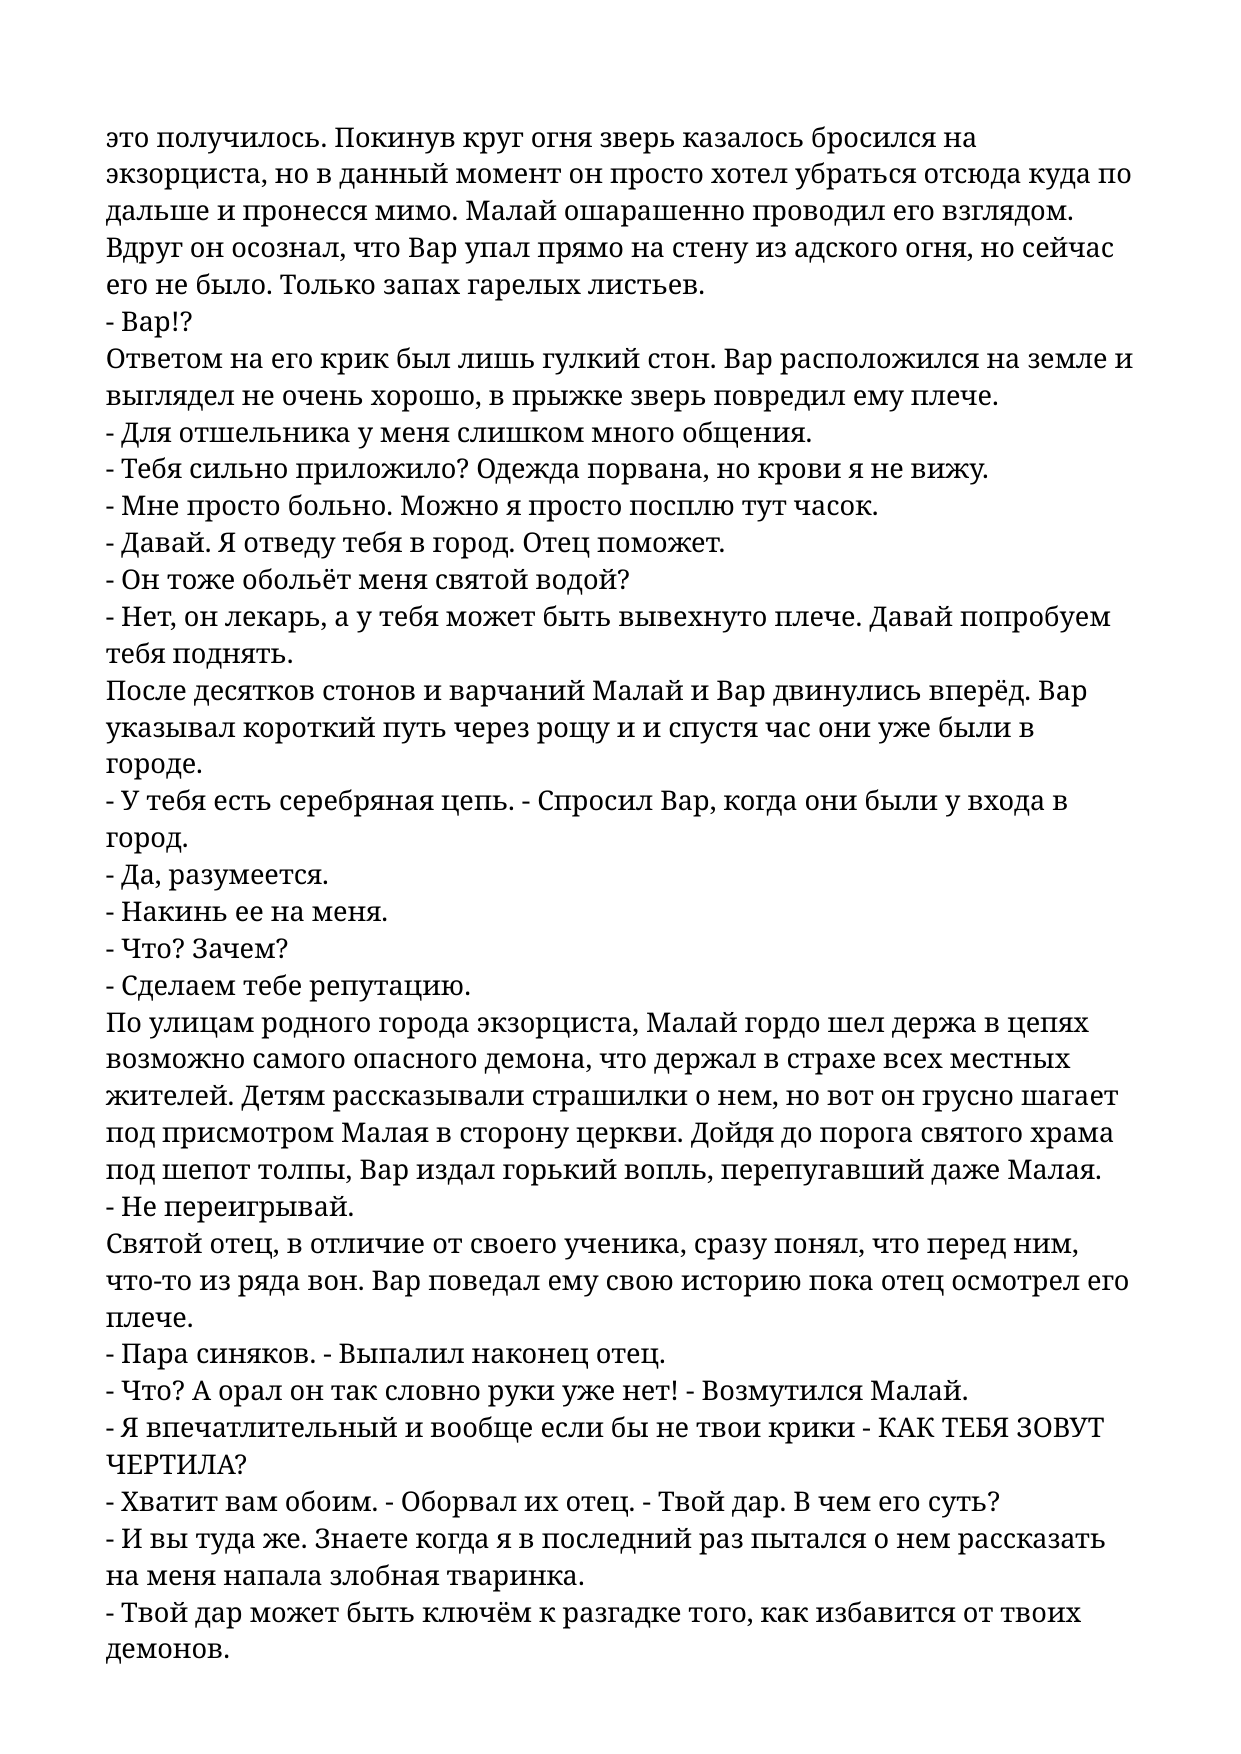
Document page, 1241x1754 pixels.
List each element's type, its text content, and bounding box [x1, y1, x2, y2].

text это получилось. Покинув круг огня зверь казалось бросился на экзорциста, но в данный момент он просто хотел убраться отсюда куда по дальше и пронесся мимо. Малай ошарашенно проводил его взглядом. Вдруг он осознал, что Вар упал прямо на стену из адского огня, но сейчас его не было. Только запах гарелых листьев. - Вар!? Ответом на его крик был лишь гулкий стон. Вар расположился на земле и выглядел не очень хорошо, в прыжке зверь повредил ему плече. - Для отшельника у меня слишком много общения. - Тебя сильно приложило? Одежда порвана, но крови я не вижу. - Мне просто больно. Можно я просто посплю тут часок. - Давай. Я отведу тебя в город. Отец поможет. - Он тоже обольёт меня святой водой? - Нет, он лекарь, а у тебя может быть вывехнуто плече. Давай попробуем тебя поднять. После десятков стонов и варчаний Малай и Вар двинулись вперёд. Вар указывал короткий путь через рощу и и спустя час они уже были в городе. - У тебя есть серебряная цепь. - Спросил Вар, когда они были у входа в город. - Да, разумеется. - Накинь ее на меня. - Что? Зачем? - Сделаем тебе репутацию. По улицам родного города экзорциста, Малай гордо шел держа в цепях возможно самого опасного демона, что держал в страхе всех местных жителей. Детям рассказывали страшилки о нем, но вот он грусно шагает под присмотром Малая в сторону церкви. Дойдя до порога святого храма под шепот толпы, Вар издал горький вопль, перепугавший даже Малая. - Не переигрывай. Святой отец, в отличие от своего ученика, сразу понял, что перед ним, что-то из ряда вон. Вар поведал ему свою историю пока отец осмотрел его плече. - Пара синяков. - Выпалил наконец отец. - Что? А орал он так словно руки уже нет! - Возмутился Малай. - Я впечатлительный и вообще если бы не твои крики - КАК ТЕБЯ ЗОВУТ ЧЕРТИЛА? - Хватит вам обоим. - Оборвал их отец. - Твой дар. В чем его суть? - И вы туда же. Знаете когда я в последний раз пытался о нем рассказать на меня напала злобная тваринка. - Твой дар может быть ключём к разгадке того, как избавится от твоих демонов. [106, 118, 1137, 1667]
